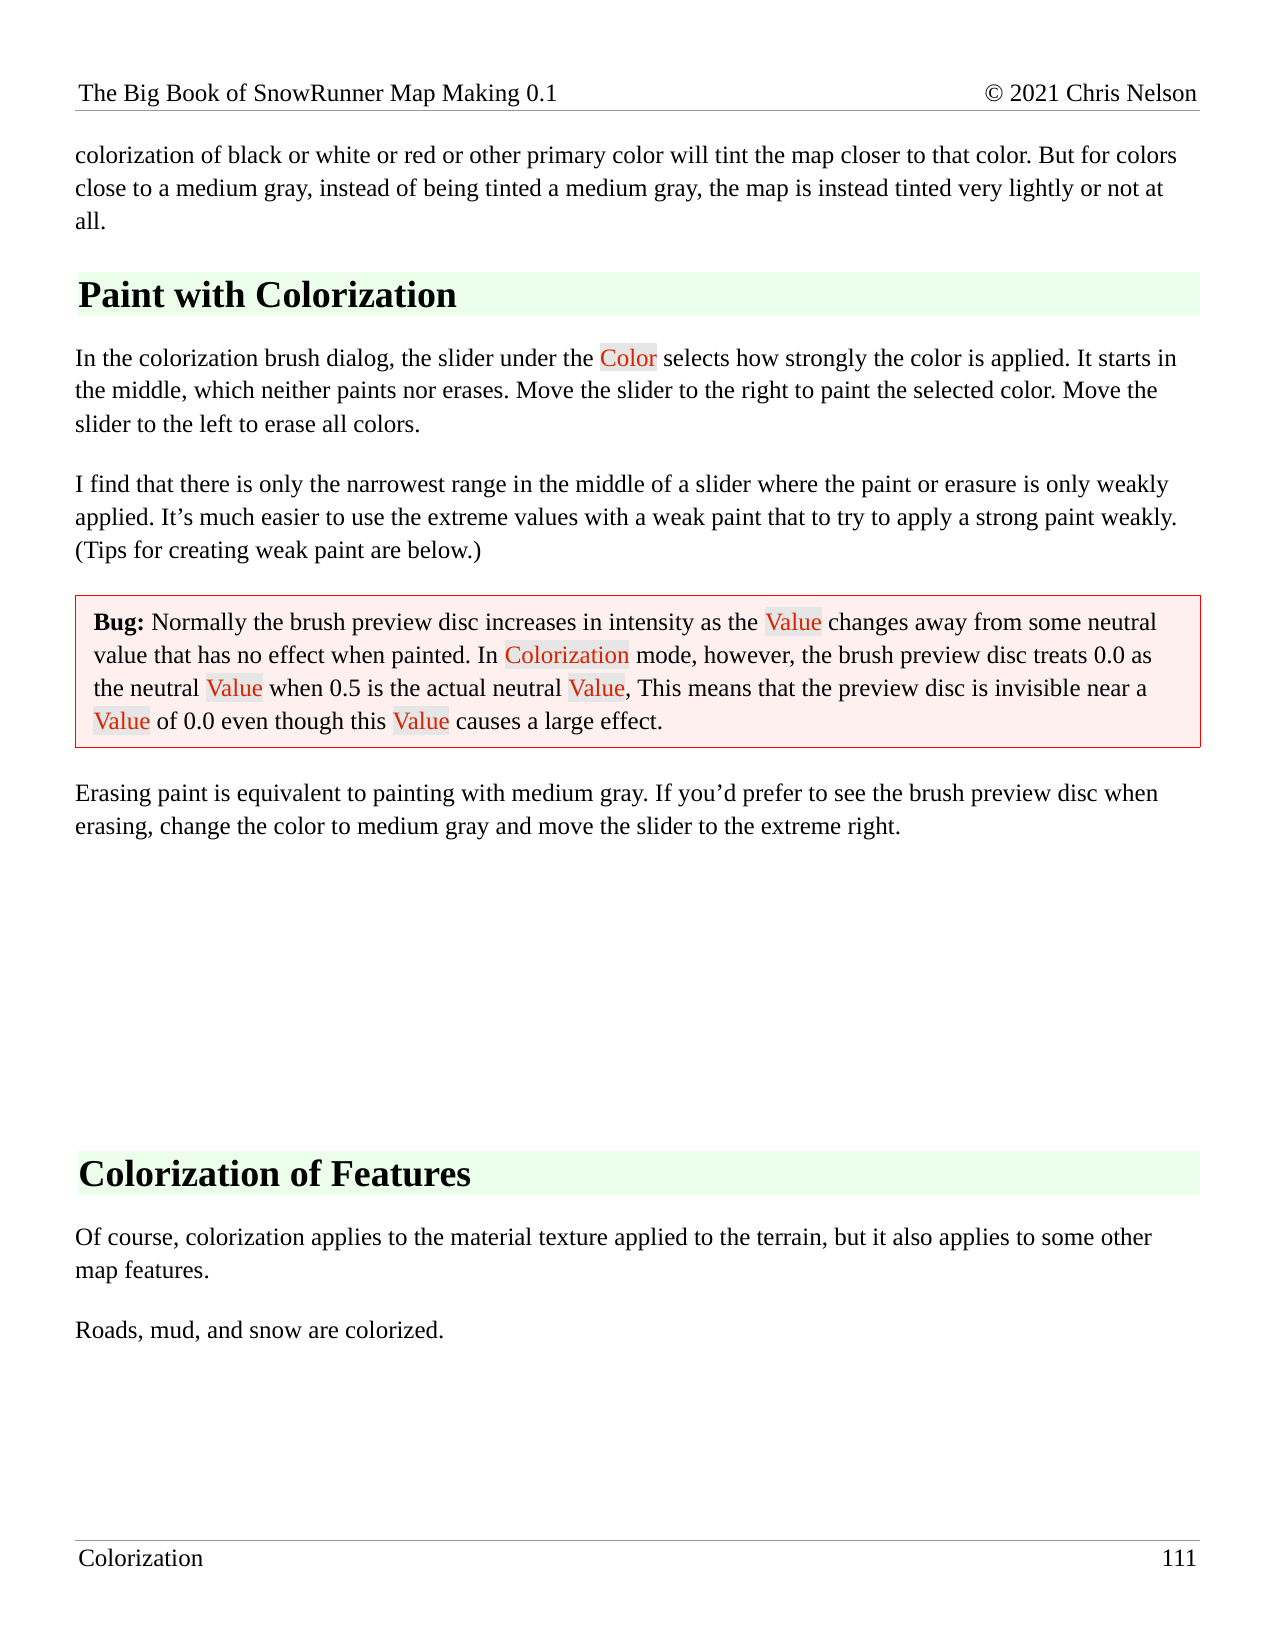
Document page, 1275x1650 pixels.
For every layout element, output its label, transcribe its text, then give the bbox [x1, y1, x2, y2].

list Normally the brush preview disc increases in intensity as the Value changes away from some neutral value that has no effect when painted. In Colorization mode, however, the brush preview disc treats 0.0 as the neutral Value when 0.5 is the actual neutral Value, This means that the preview disc is invisible near a Value of 0.0 even though this Value causes a large effect. [76, 596, 1200, 747]
text Erasing paint is equivalent to painting with medium gray. If you’d prefer to see the brush preview disc when erasing, change the color to medium gray and move the slider to the extreme right. [75, 778, 1200, 840]
text colorization of black or white or red or other primary color will tint the map closer to that color. But for colors close to a medium gray, instead of being tinted a medium gray, the map is instead tinted very lightly or not at all. [75, 140, 1200, 235]
text Roads, mud, and snow are colorized. [75, 1315, 1200, 1344]
subtitle Colorization of Features [78, 1151, 1200, 1195]
text I find that there is only the narrowest range in the middle of a slider where the paint or erasure is only weakly applied. It’s much easier to use the extreme values with a weak paint that to try to apply a strong paint weakly. (Tips for creating weak paint are below.) [75, 469, 1200, 563]
text In the colorization brush dialog, the slider under the Color selects how strongly the color is applied. It starts in the middle, which neither paints nor erases. Move the slider to the right to paint the selected color. Move the slider to the left to erase all colors. [75, 343, 1200, 437]
subtitle Paint with Colorization [78, 272, 1200, 316]
text Of course, colorization applies to the material texture applied to the terrain, but it also applies to some other map features. [75, 1222, 1200, 1284]
